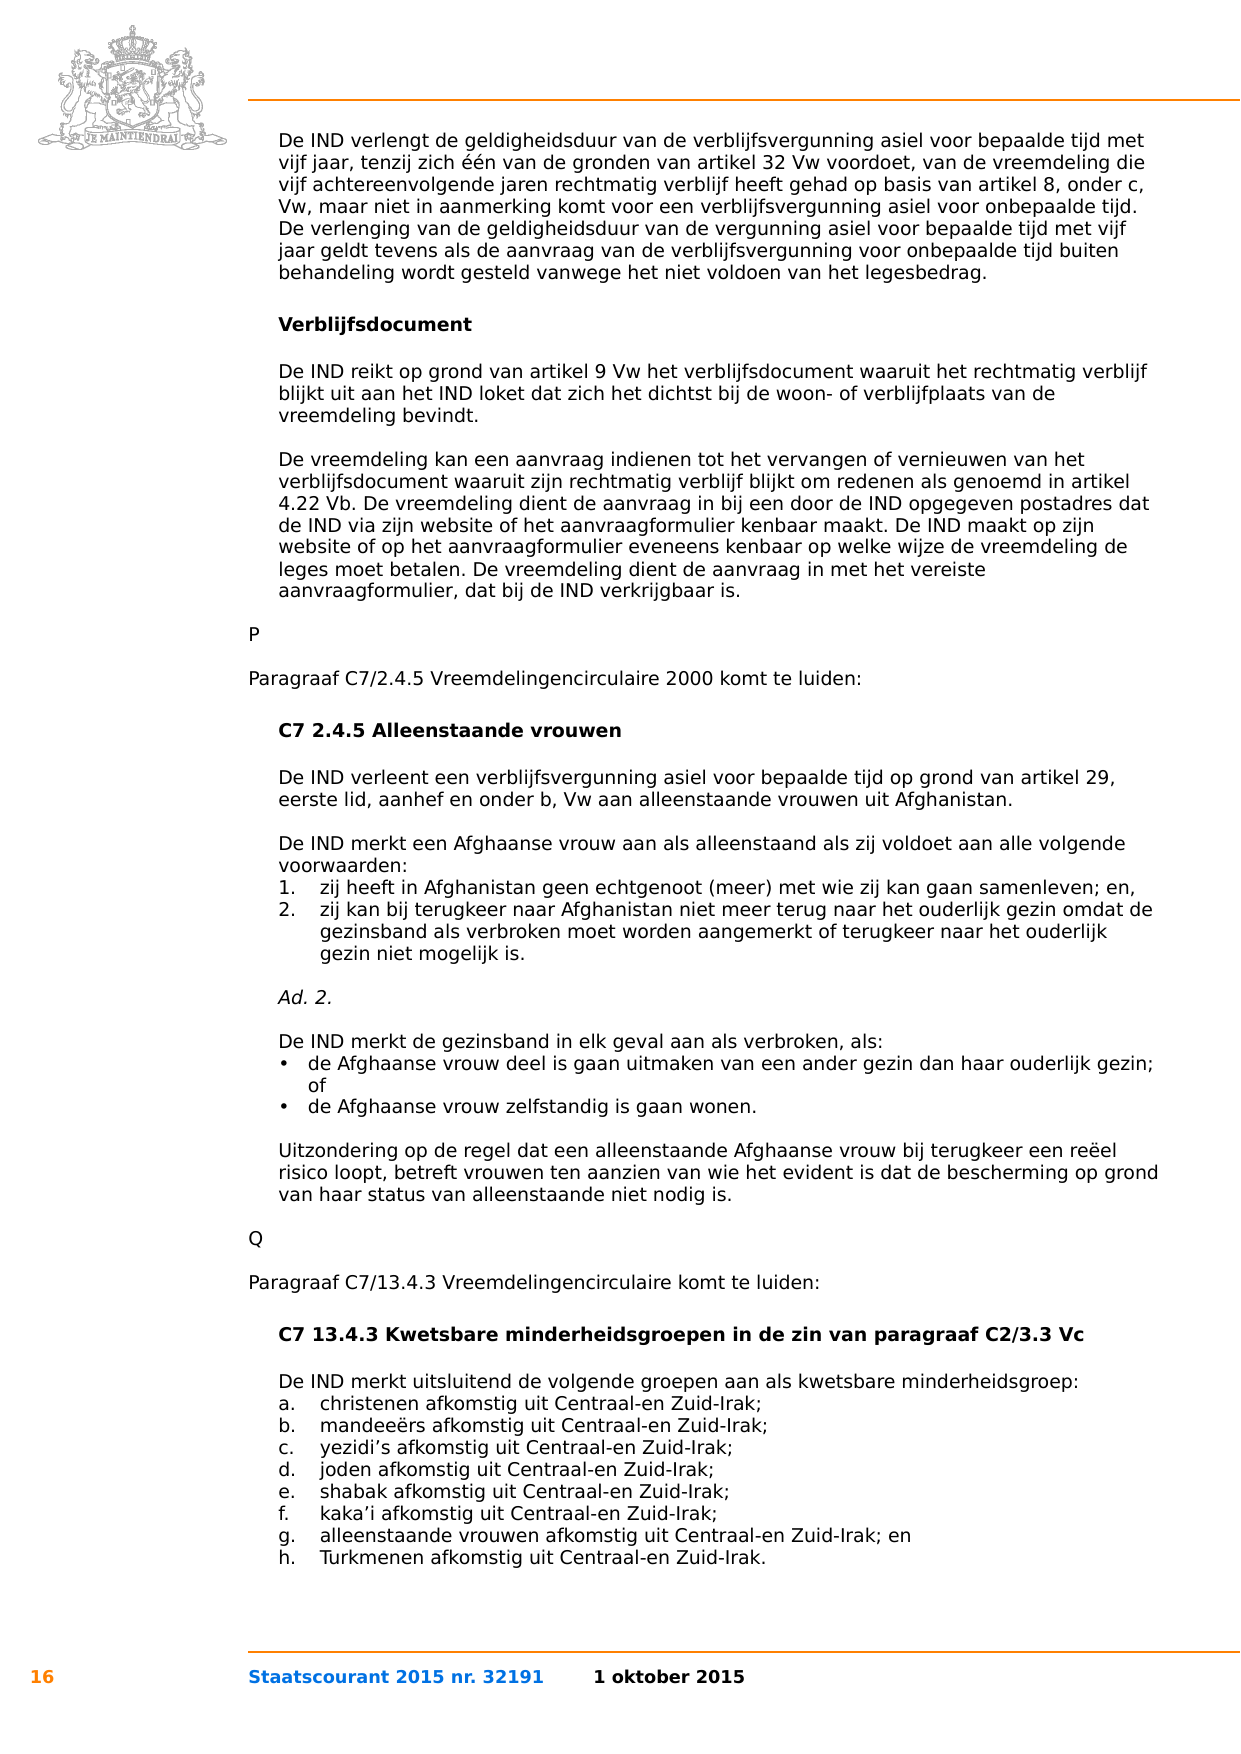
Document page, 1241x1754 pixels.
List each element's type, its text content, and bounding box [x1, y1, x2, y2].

text Uitzondering op de regel dat een alleenstaande Afghaanse vrouw bij terugkeer een reëel risico loopt, betreft vrouwen ten aanzien van wie het evident is dat de bescherming op grond van haar status van alleenstaande niet nodig is. [278, 1140, 1163, 1206]
text e. shabak afkomstig uit Centraal-en Zuid-Irak; [278, 1481, 1163, 1503]
text Q [248, 1228, 1163, 1250]
subtitle Verblijfsdocument [278, 314, 1163, 336]
text De IND reikt op grond van artikel 9 Vw het verblijfsdocument waaruit het rechtmatig verblijf blijkt uit aan het IND loket dat zich het dichtst bij de woon- of verblijfplaats van de vreemdeling bevindt. [278, 361, 1163, 427]
text a. christenen afkomstig uit Centraal-en Zuid-Irak; [278, 1393, 1163, 1415]
text De IND merkt uitsluitend de volgende groepen aan als kwetsbare minderheidsgroep: [278, 1371, 1163, 1393]
text P [248, 624, 1163, 646]
text c. yezidi’s afkomstig uit Centraal-en Zuid-Irak; [278, 1437, 1163, 1459]
text Paragraaf C7/13.4.3 Vreemdelingencirculaire komt te luiden: [248, 1272, 1163, 1294]
text De IND merkt een Afghaanse vrouw aan als alleenstaand als zij voldoet aan alle volgende voorwaarden: [278, 833, 1163, 877]
text De vreemdeling kan een aanvraag indienen tot het vervangen of vernieuwen van het verblijfsdocument waaruit zijn rechtmatig verblijf blijkt om redenen als genoemd in artikel 4.22 Vb. De vreemdeling dient de aanvraag in bij een door de IND opgegeven postadres dat de IND via zijn website of het aanvraagformulier kenbaar maakt. De IND maakt op zijn website of op het aanvraagformulier eveneens kenbaar op welke wijze de vreemdeling de leges moet betalen. De vreemdeling dient de aanvraag in met het vereiste aanvraagformulier, dat bij de IND verkrijgbaar is. [278, 448, 1163, 602]
text d. joden afkomstig uit Centraal-en Zuid-Irak; [278, 1459, 1163, 1481]
text g. alleenstaande vrouwen afkomstig uit Centraal-en Zuid-Irak; en [278, 1525, 1163, 1547]
text h. Turkmenen afkomstig uit Centraal-en Zuid-Irak. [278, 1547, 1163, 1569]
text 2. zij kan bij terugkeer naar Afghanistan niet meer terug naar het ouderlijk gezin omdat de gezinsband als verbroken moet worden aangemerkt of terugkeer naar het ouderlijk gezin niet mogelijk is. [278, 899, 1163, 965]
text • de Afghaanse vrouw deel is gaan uitmaken van een ander gezin dan haar ouderlijk gezin; of [278, 1052, 1163, 1096]
picture [38, 25, 227, 150]
text De IND merkt de gezinsband in elk geval aan als verbroken, als: [278, 1031, 1163, 1052]
text Paragraaf C7/2.4.5 Vreemdelingencirculaire 2000 komt te luiden: [248, 668, 1163, 690]
text De IND verleent een verblijfsvergunning asiel voor bepaalde tijd op grond van artikel 29, eerste lid, aanhef en onder b, Vw aan alleenstaande vrouwen uit Afghanistan. [278, 767, 1163, 811]
text De IND verlengt de geldigheidsduur van de verblijfsvergunning asiel voor bepaalde tijd met vijf jaar, tenzij zich één van de gronden van artikel 32 Vw voordoet, van de vreemdeling die vijf achtereenvolgende jaren rechtmatig verblijf heeft gehad op basis van artikel 8, onder c, Vw, maar niet in aanmerking komt voor een verblijfsvergunning asiel voor onbepaalde tijd. De verlenging van de geldigheidsduur van de vergunning asiel voor bepaalde tijd met vijf jaar geldt tevens als de aanvraag van de verblijfsvergunning voor onbepaalde tijd buiten behandeling wordt gesteld vanwege het niet voldoen van het legesbedrag. [278, 130, 1163, 284]
text b. mandeeërs afkomstig uit Centraal-en Zuid-Irak; [278, 1415, 1163, 1437]
text f. kaka’i afkomstig uit Centraal-en Zuid-Irak; [278, 1503, 1163, 1525]
text 1. zij heeft in Afghanistan geen echtgenoot (meer) met wie zij kan gaan samenleven; en, [278, 877, 1163, 899]
subtitle C7 13.4.3 Kwetsbare minderheidsgroepen in de zin van paragraaf C2/3.3 Vc [278, 1324, 1163, 1346]
text • de Afghaanse vrouw zelfstandig is gaan wonen. [278, 1096, 1163, 1118]
subtitle Ad. 2. [278, 987, 1163, 1009]
subtitle C7 2.4.5 Alleenstaande vrouwen [278, 720, 1163, 742]
